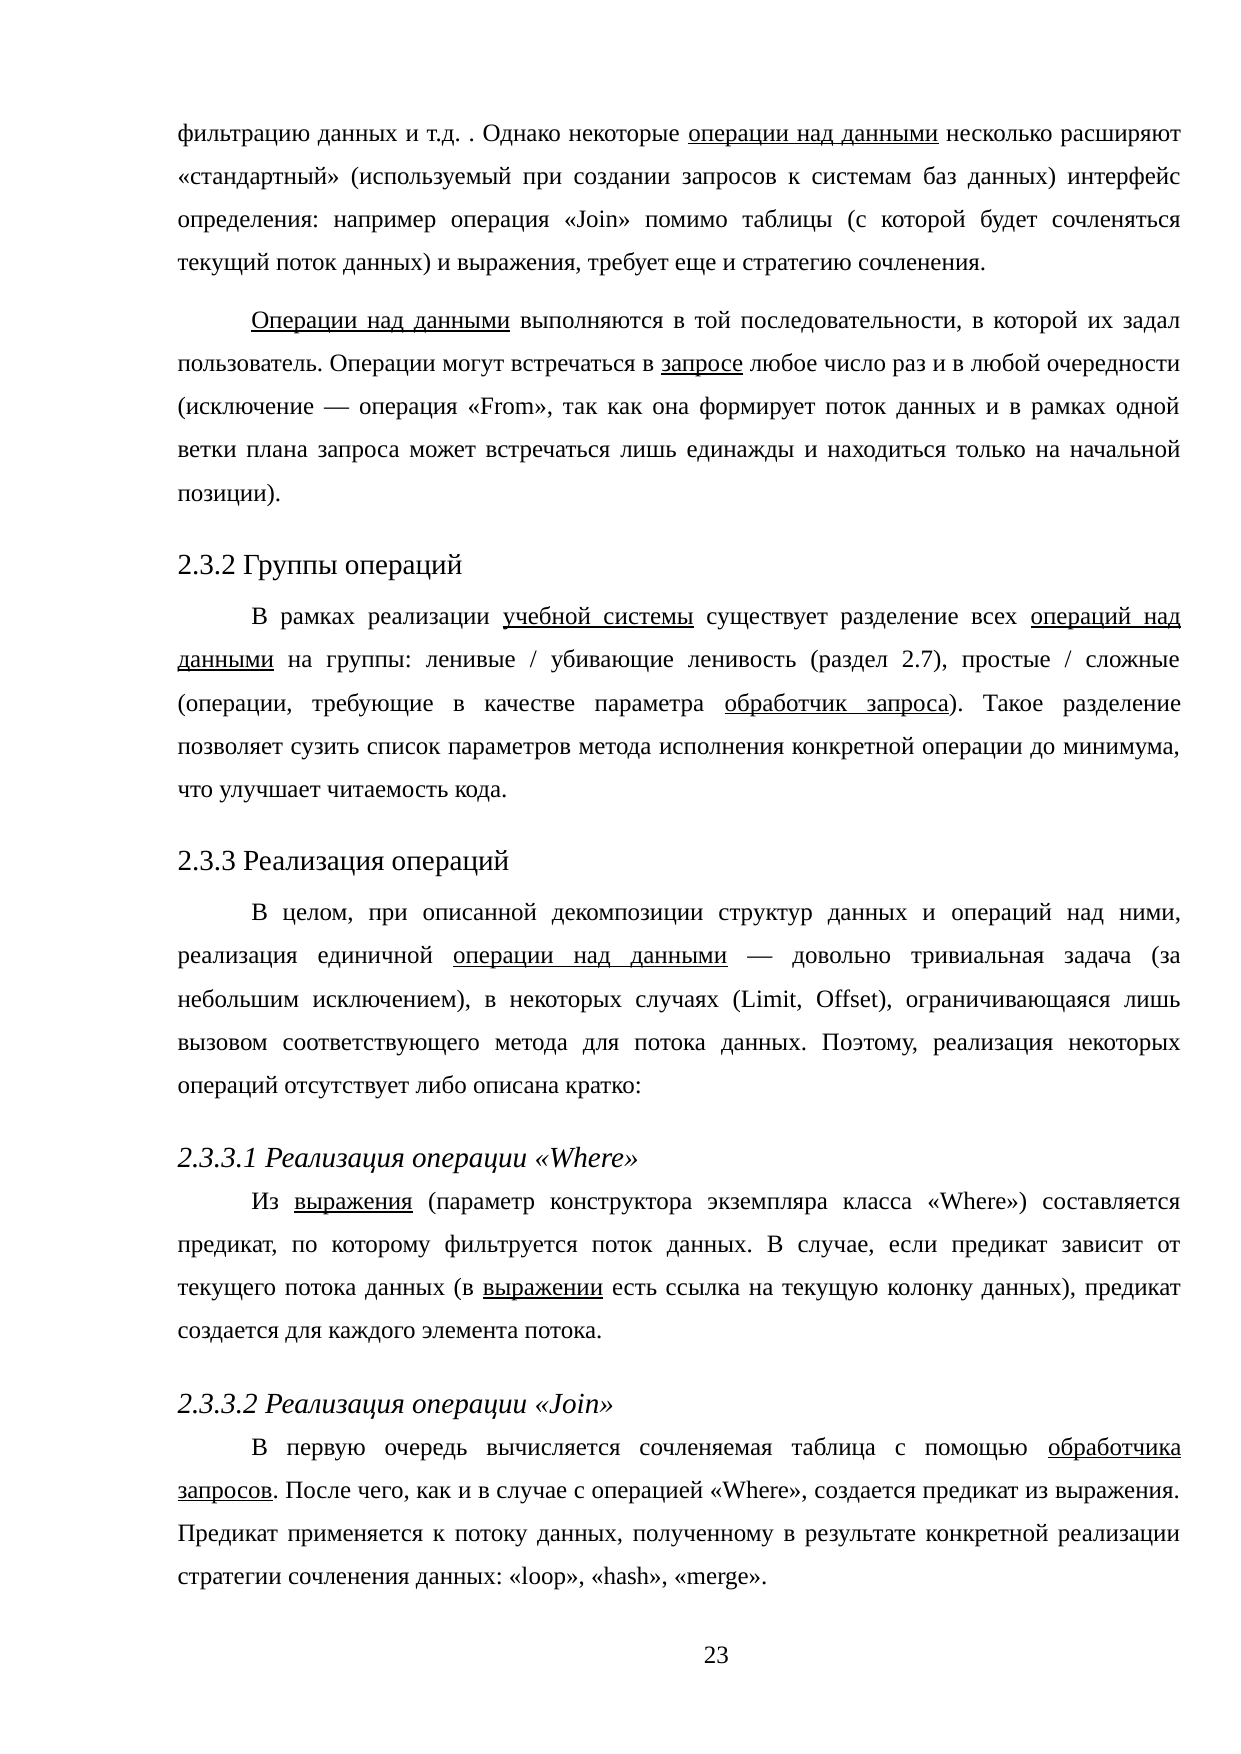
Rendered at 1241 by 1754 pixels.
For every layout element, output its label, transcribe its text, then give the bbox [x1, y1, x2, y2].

text Из выражения (параметр конструктора экземпляра класса «Where») составляется предикат, по которому фильтруется поток данных. В случае, если предикат зависит от текущего потока данных (в выражении есть ссылка на текущую колонку данных), предикат создается для каждого элемента потока. [177, 1186, 1181, 1344]
subtitle 2.3.3.1 Реализация операции «Where» [177, 1140, 1181, 1174]
text В первую очередь вычисляется сочленяемая таблица с помощью обработчика запросов. После чего, как и в случае с операцией «Where», создается предикат из выражения. Предикат применяется к потоку данных, полученному в результате конкретной реализации стратегии сочленения данных: «loop», «hash», «merge». [177, 1432, 1181, 1590]
subtitle 2.3.2 Группы операций [177, 547, 1181, 581]
text Операции над данными выполняются в той последовательности, в которой их задал пользователь. Операции могут встречаться в запросе любое число раз и в любой очередности (исключение — операция «From», так как она формирует поток данных и в рамках одной ветки плана запроса может встречаться лишь единажды и находиться только на начальной позиции). [177, 305, 1181, 506]
text фильтрацию данных и т.д. . Однако некоторые операции над данными несколько расширяют «стандартный» (используемый при создании запросов к системам баз данных) интерфейс определения: например операция «Join» помимо таблицы (с которой будет сочленяться текущий поток данных) и выражения, требует еще и стратегию сочленения. [177, 118, 1181, 276]
text В рамках реализации учебной системы существует разделение всех операций над данными на группы: ленивые / убивающие ленивость (раздел 2.7), простые / сложные (операции, требующие в качестве параметра обработчик запроса). Такое разделение позволяет сузить список параметров метода исполнения конкретной операции до минимума, что улучшает читаемость кода. [177, 601, 1181, 803]
text В целом, при описанной декомпозиции структур данных и операций над ними, реализация единичной операции над данными — довольно тривиальная задача (за небольшим исключением), в некоторых случаях (Limit, Offset), ограничивающаяся лишь вызовом соответствующего метода для потока данных. Поэтому, реализация некоторых операций отсутствует либо описана кратко: [177, 897, 1181, 1099]
subtitle 2.3.3.2 Реализация операции «Join» [177, 1386, 1181, 1419]
subtitle 2.3.3 Реализация операций [177, 843, 1181, 877]
